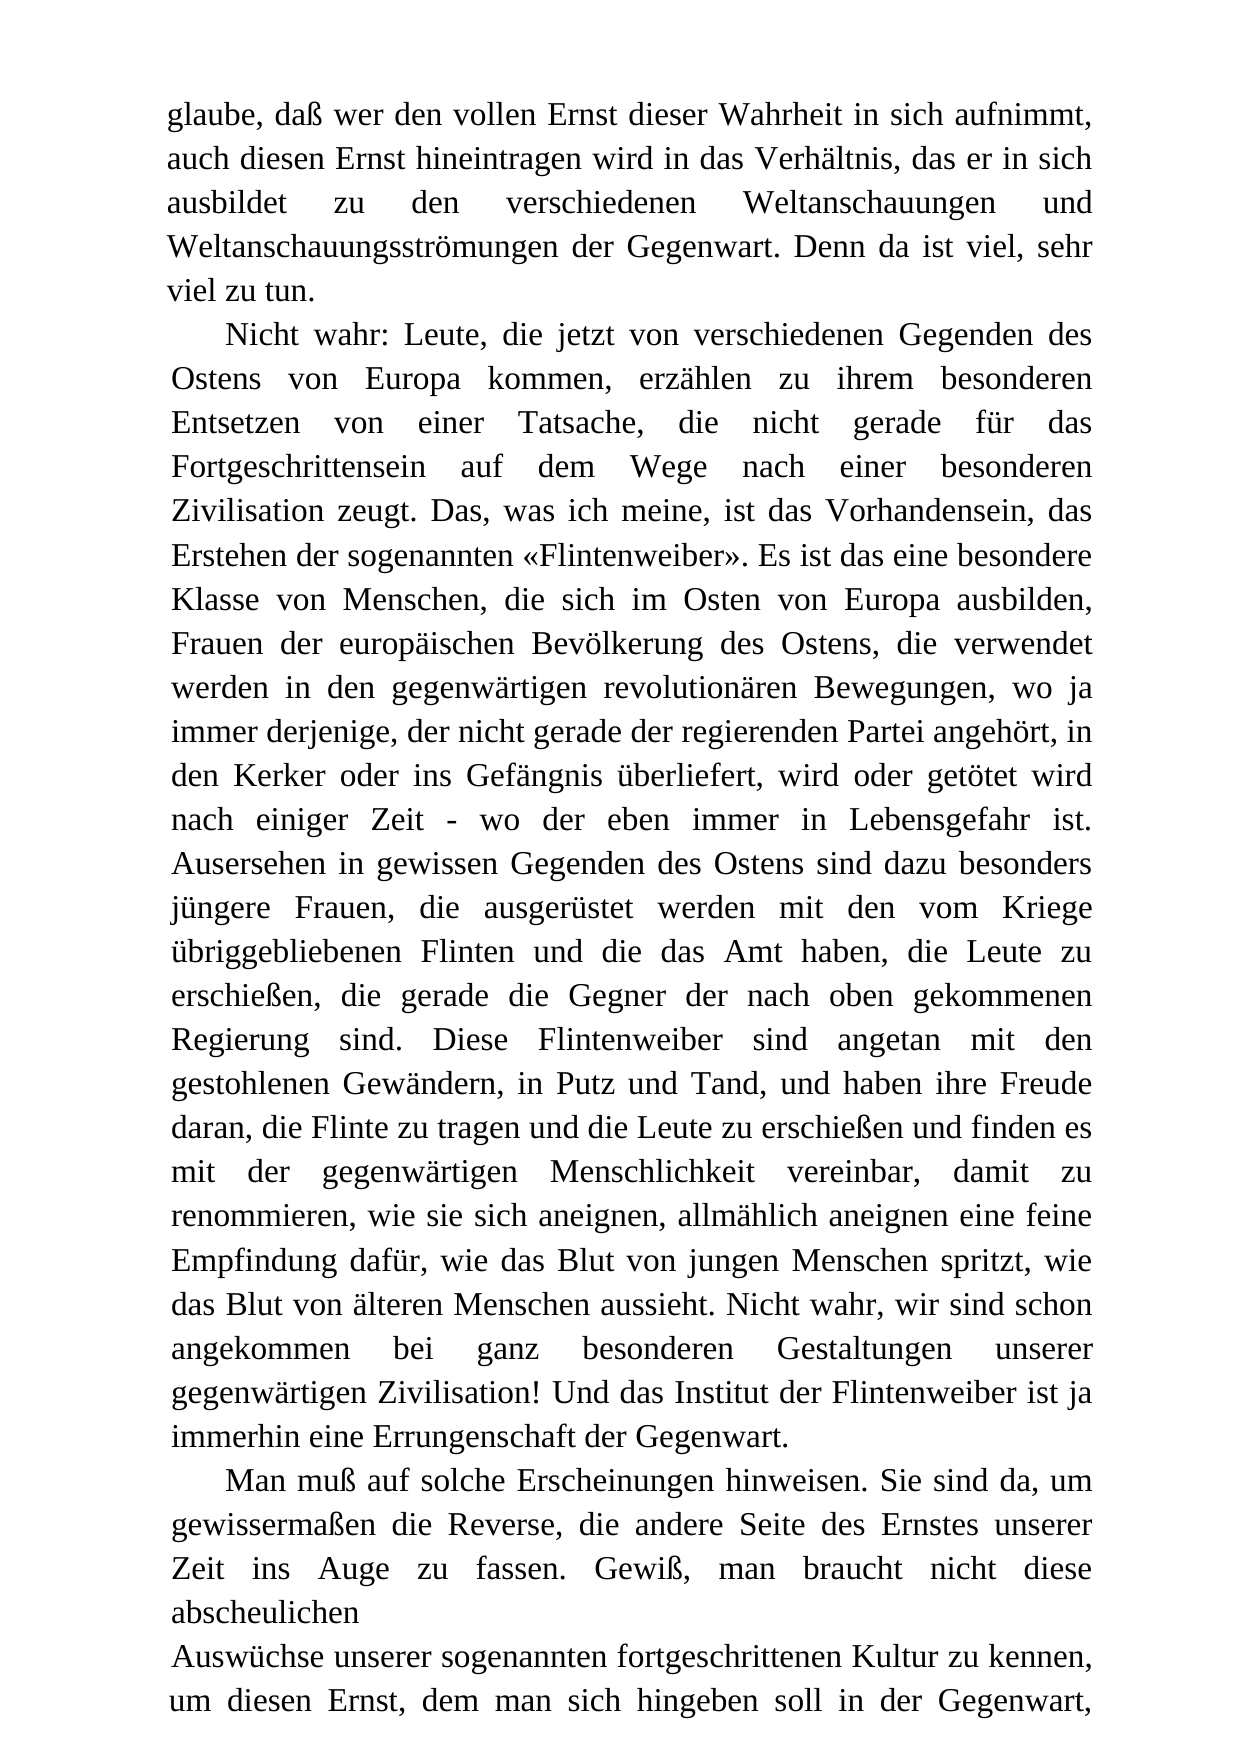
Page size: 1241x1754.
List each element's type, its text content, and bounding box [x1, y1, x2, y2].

text Auswüchse unserer sogenannten fortgeschrittenen Kultur zu kennen, um diesen Ernst, dem man sich hingeben soll in der Gegenwart, [169, 1636, 1093, 1719]
text Nicht wahr: Leute, die jetzt von verschiedenen Gegenden des Ostens von Europa kommen, erzählen zu ihrem besonderen Entsetzen von einer Tatsache, die nicht gerade für das Fortgeschrittensein auf dem Wege nach einer besonderen Zivilisation zeugt. Das, was ich meine, ist das Vorhandensein, das Erstehen der sogenannten «Flintenweiber». Es ist das eine besondere Klasse von Menschen, die sich im Osten von Europa ausbilden, Frauen der europäischen Bevölkerung des Ostens, die verwendet werden in den gegenwärtigen revolutionären Bewegungen, wo ja immer derjenige, der nicht gerade der regierenden Partei angehört, in den Kerker oder ins Gefängnis überliefert, wird oder getötet wird nach einiger Zeit - wo der eben immer in Lebensgefahr ist. Ausersehen in gewissen Gegenden des Ostens sind dazu besonders jüngere Frauen, die ausgerüstet werden mit den vom Kriege übriggebliebenen Flinten und die das Amt haben, die Leute zu erschießen, die gerade die Gegner der nach oben gekommenen Regierung sind. Diese Flintenweiber sind angetan mit den gestohlenen Gewändern, in Putz und Tand, und haben ihre Freude daran, die Flinte zu tragen und die Leute zu erschießen und finden es mit der gegenwärtigen Menschlichkeit vereinbar, damit zu renommieren, wie sie sich aneignen, allmählich aneignen eine feine Empfindung dafür, wie das Blut von jungen Menschen spritzt, wie das Blut von älteren Menschen aussieht. Nicht wahr, wir sind schon angekommen bei ganz besonderen Gestaltungen unserer gegenwärtigen Zivilisation! Und das Institut der Flintenweiber ist ja immerhin eine Errungenschaft der Gegenwart. [171, 314, 1093, 1454]
text Man muß auf solche Erscheinungen hinweisen. Sie sind da, um gewissermaßen die Reverse, die andere Seite des Ernstes unserer Zeit ins Auge zu fassen. Gewiß, man braucht nicht diese abscheulichen [171, 1460, 1093, 1631]
text glaube, daß wer den vollen Ernst dieser Wahrheit in sich aufnimmt, auch diesen Ernst hineintragen wird in das Verhältnis, das er in sich ausbildet zu den verschiedenen Weltanschauungen und Weltanschauungsströmungen der Gegenwart. Denn da ist viel, sehr viel zu tun. [167, 94, 1093, 309]
